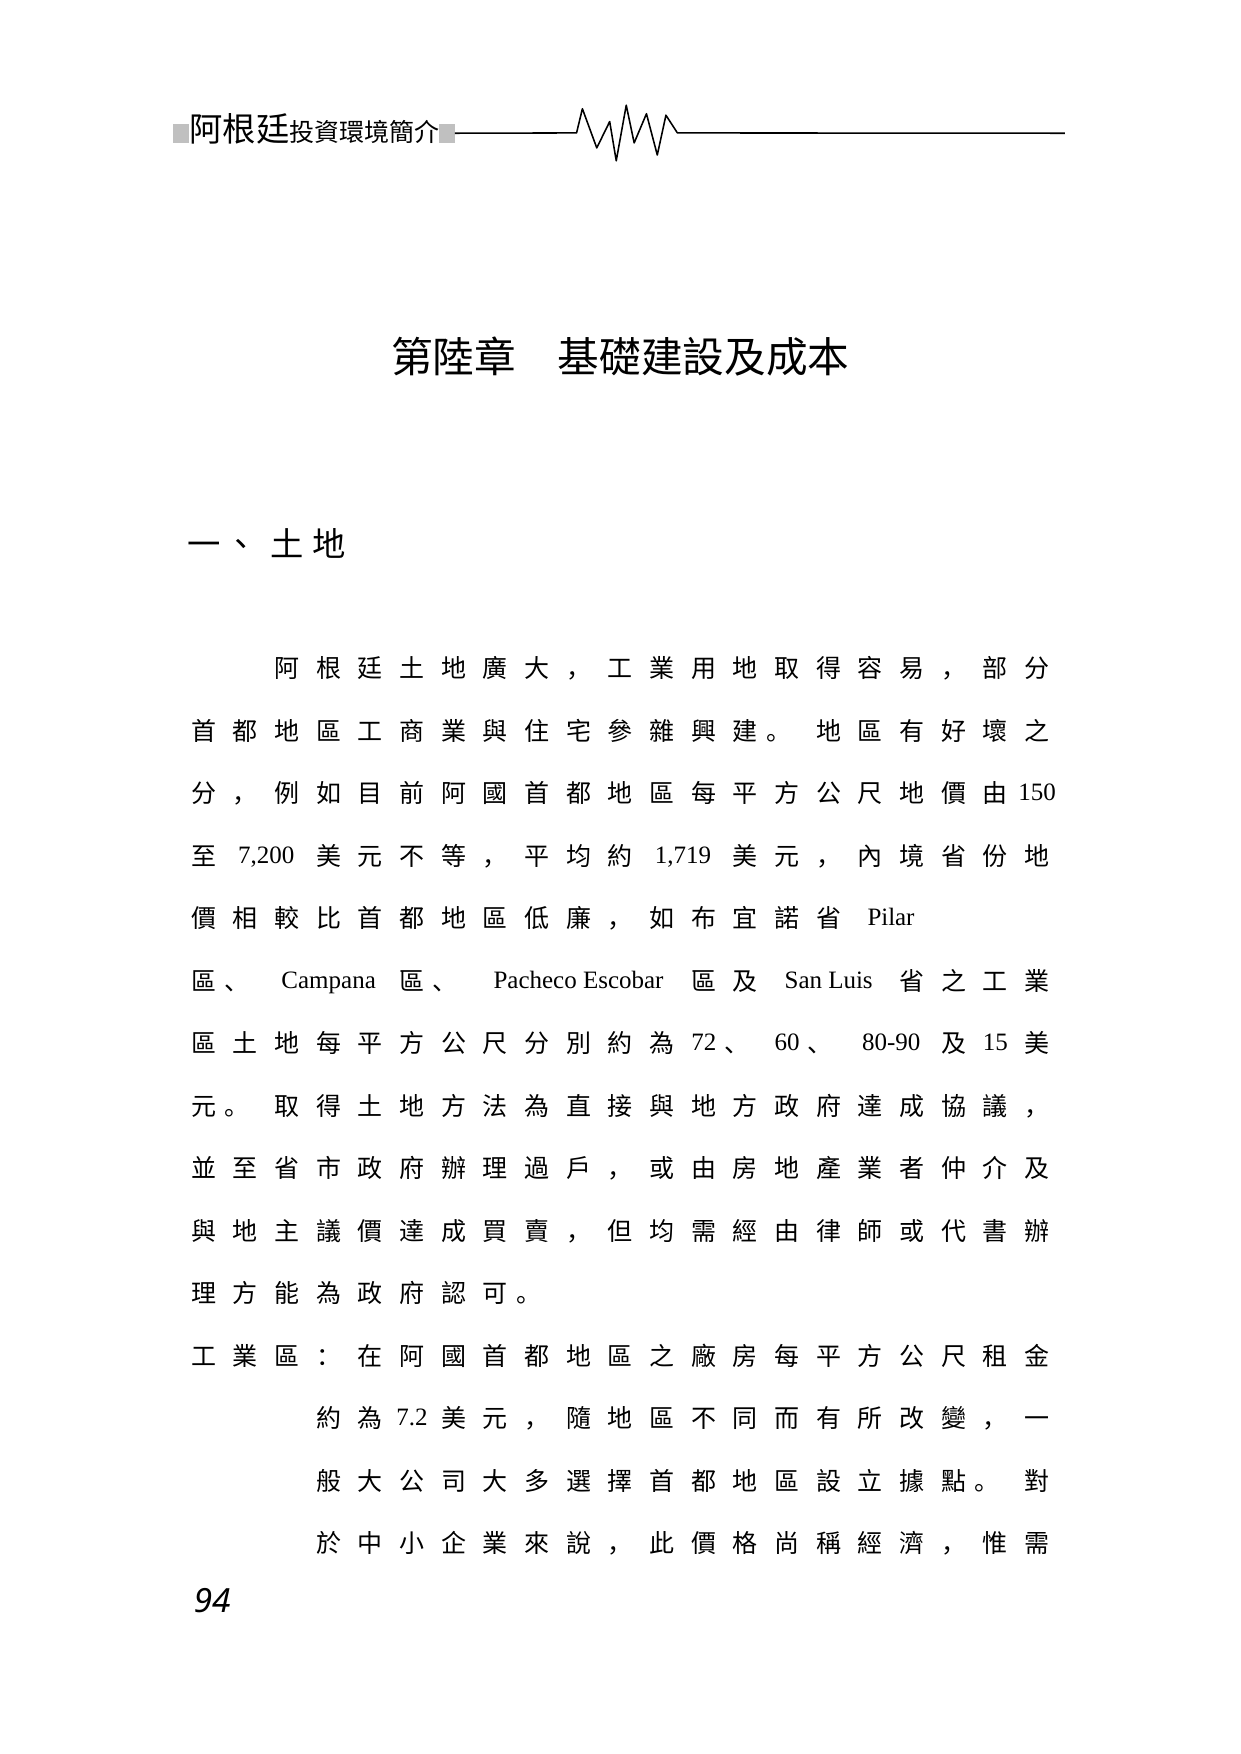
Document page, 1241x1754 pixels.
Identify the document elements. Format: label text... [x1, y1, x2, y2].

text 一、土地 [183, 500, 1058, 563]
text 第陸章 基礎建設及成本 [183, 313, 1058, 375]
text 工業區：在阿國首都地區之廠房每平方公尺租金約為7.2美元，隨地區不同而有所改變，一般大公司大多選擇首都地區設立據點。對於中小企業來說，此價格尚稱經濟，惟需 [183, 1313, 1058, 1563]
text 阿根廷土地廣大，工業用地取得容易，部分首都地區工商業與住宅參雜興建。地區有好壞之分，例如目前阿國首都地區每平方公尺地價由150至7,200美元不等，平均約1,719美元，內境省份地價相較比首都地區低廉，如布宜諾省Pilar區、Campana區、Pacheco Escobar區及San Luis省之工業區土地每平方公尺分別約為72、60、80-90及15美元。取得土地方法為直接與地方政府達成協議，並至省市政府辦理過戶，或由房地產業者仲介及與地主議價達成買賣，但均需經由律師或代書辦理方能為政府認可。 [183, 625, 1058, 1313]
